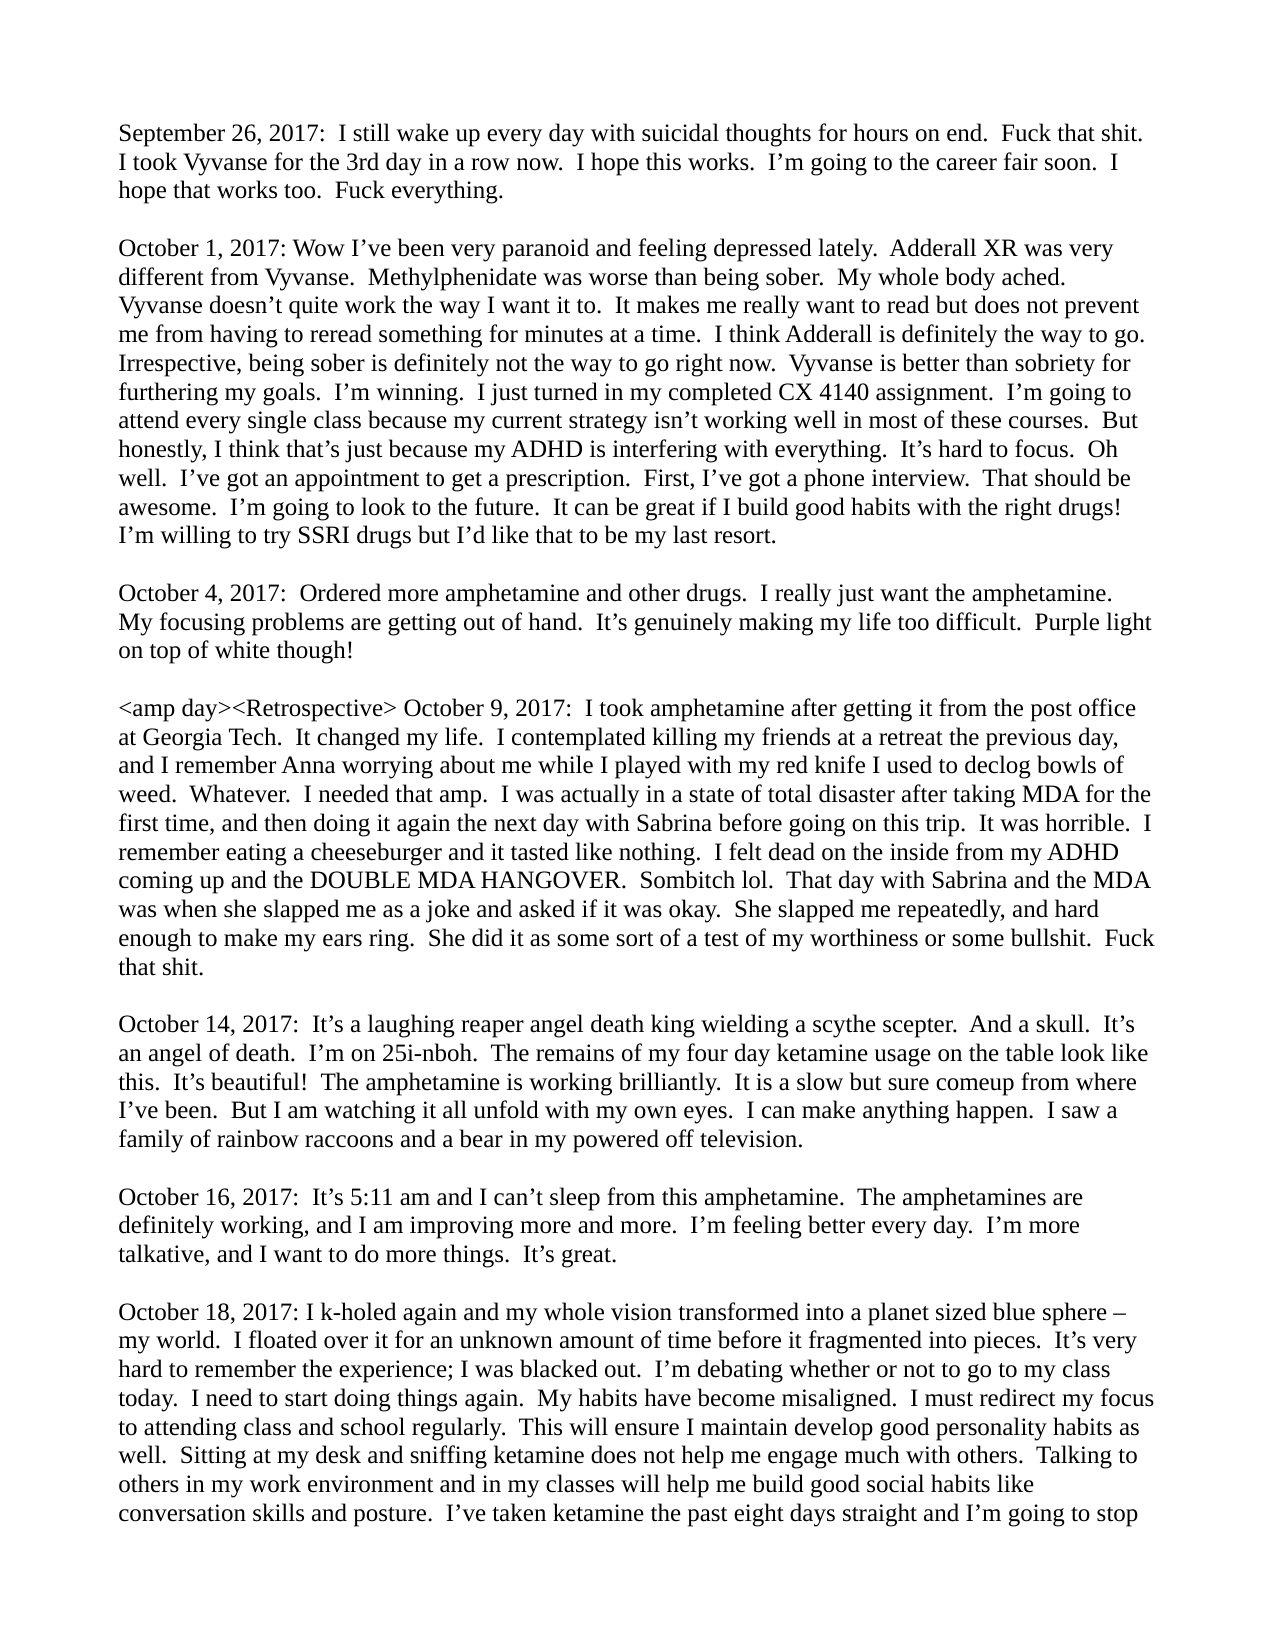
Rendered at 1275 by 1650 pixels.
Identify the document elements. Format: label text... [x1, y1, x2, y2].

text October 1, 2017: Wow I’ve been very paranoid and feeling depressed lately. Adderall XR was very different from Vyvanse. Methylphenidate was worse than being sober. My whole body ached. Vyvanse doesn’t quite work the way I want it to. It makes me really want to read but does not prevent me from having to reread something for minutes at a time. I think Adderall is definitely the way to go. Irrespective, being sober is definitely not the way to go right now. Vyvanse is better than sobriety for furthering my goals. I’m winning. I just turned in my completed CX 4140 assignment. I’m going to attend every single class because my current strategy isn’t working well in most of these courses. But honestly, I think that’s just because my ADHD is interfering with everything. It’s hard to focus. Oh well. I’ve got an appointment to get a prescription. First, I’ve got a phone interview. That should be awesome. I’m going to look to the future. It can be great if I build good habits with the right drugs! I’m willing to try SSRI drugs but I’d like that to be my last resort. [118, 233, 1157, 549]
text October 18, 2017: I k-holed again and my whole vision transformed into a planet sized blue sphere – my world. I floated over it for an unknown amount of time before it fragmented into pieces. It’s very hard to remember the experience; I was blacked out. I’m debating whether or not to go to my class today. I need to start doing things again. My habits have become misaligned. I must redirect my focus to attending class and school regularly. This will ensure I maintain develop good personality habits as well. Sitting at my desk and sniffing ketamine does not help me engage much with others. Talking to others in my work environment and in my classes will help me build good social habits like conversation skills and posture. I’ve taken ketamine the past eight days straight and I’m going to stop [118, 1297, 1157, 1527]
text October 16, 2017: It’s 5:11 am and I can’t sleep from this amphetamine. The amphetamines are definitely working, and I am improving more and more. I’m feeling better every day. I’m more talkative, and I want to do more things. It’s great. [118, 1182, 1157, 1268]
text October 4, 2017: Ordered more amphetamine and other drugs. I really just want the amphetamine. My focusing problems are getting out of hand. It’s genuinely making my life too difficult. Purple light on top of white though! [118, 578, 1157, 664]
text October 14, 2017: It’s a laughing reaper angel death king wielding a scythe scepter. And a skull. It’s an angel of death. I’m on 25i-nboh. The remains of my four day ketamine usage on the table look like this. It’s beautiful! The amphetamine is working brilliantly. It is a slow but sure comeup from where I’ve been. But I am watching it all unfold with my own eyes. I can make anything happen. I saw a family of rainbow raccoons and a bear in my powered off television. [118, 1009, 1157, 1153]
text September 26, 2017: I still wake up every day with suicidal thoughts for hours on end. Fuck that shit. I took Vyvanse for the 3rd day in a row now. I hope this works. I’m going to the career fair soon. I hope that works too. Fuck everything. [118, 118, 1157, 204]
text <amp day><Retrospective> October 9, 2017: I took amphetamine after getting it from the post office at Georgia Tech. It changed my life. I contemplated killing my friends at a retreat the previous day, and I remember Anna worrying about me while I played with my red knife I used to declog bowls of weed. Whatever. I needed that amp. I was actually in a state of total disaster after taking MDA for the first time, and then doing it again the next day with Sabrina before going on this trip. It was horrible. I remember eating a cheeseburger and it tasted like nothing. I felt dead on the inside from my ADHD coming up and the DOUBLE MDA HANGOVER. Sombitch lol. That day with Sabrina and the MDA was when she slapped me as a joke and asked if it was okay. She slapped me repeatedly, and hard enough to make my ears ring. She did it as some sort of a test of my worthiness or some bullshit. Fuck that shit. [118, 693, 1157, 981]
